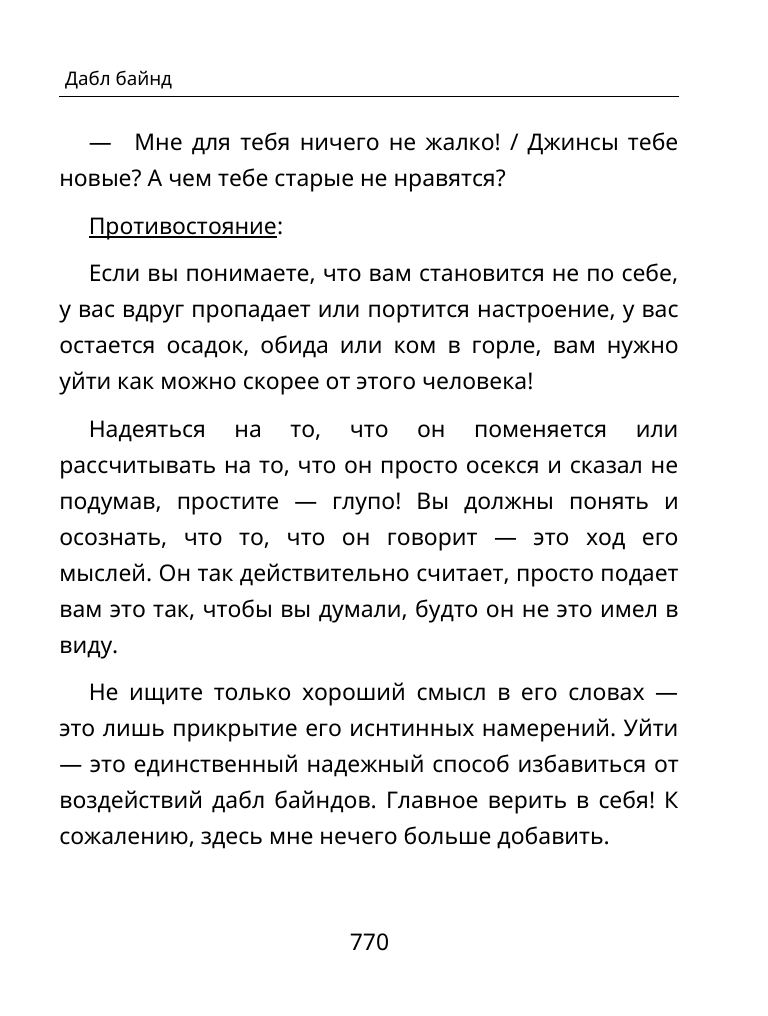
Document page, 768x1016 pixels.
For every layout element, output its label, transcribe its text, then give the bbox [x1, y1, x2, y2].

text Противостояние: [59, 210, 679, 241]
text Если вы понимаете, что вам становится не по себе, у вас вдруг пропадает или портится настроение, у вас остается осадок, обида или ком в горле, вам нужно уйти как можно скорее от этого человека! [59, 257, 679, 396]
text Надеяться на то, что он поменяется или рассчитывать на то, что он просто осекся и сказал не подумав, простите — глупо! Вы должны понять и осознать, что то, что он говорит — это ход его мыслей. Он так действительно считает, просто подает вам это так, чтобы вы думали, будто он не это имел в виду. [59, 413, 679, 660]
list Мне для тебя ничего не жалко! / Джинсы тебе новые? А чем тебе старые не нравятся? [59, 126, 679, 193]
text Не ищите только хороший смысл в его словах — это лишь прикрытие его иснтинных намерений. Уйти — это единственный надежный способ избавиться от воздействий дабл байндов. Главное верить в себя! К сожалению, здесь мне нечего больше добавить. [59, 676, 679, 851]
